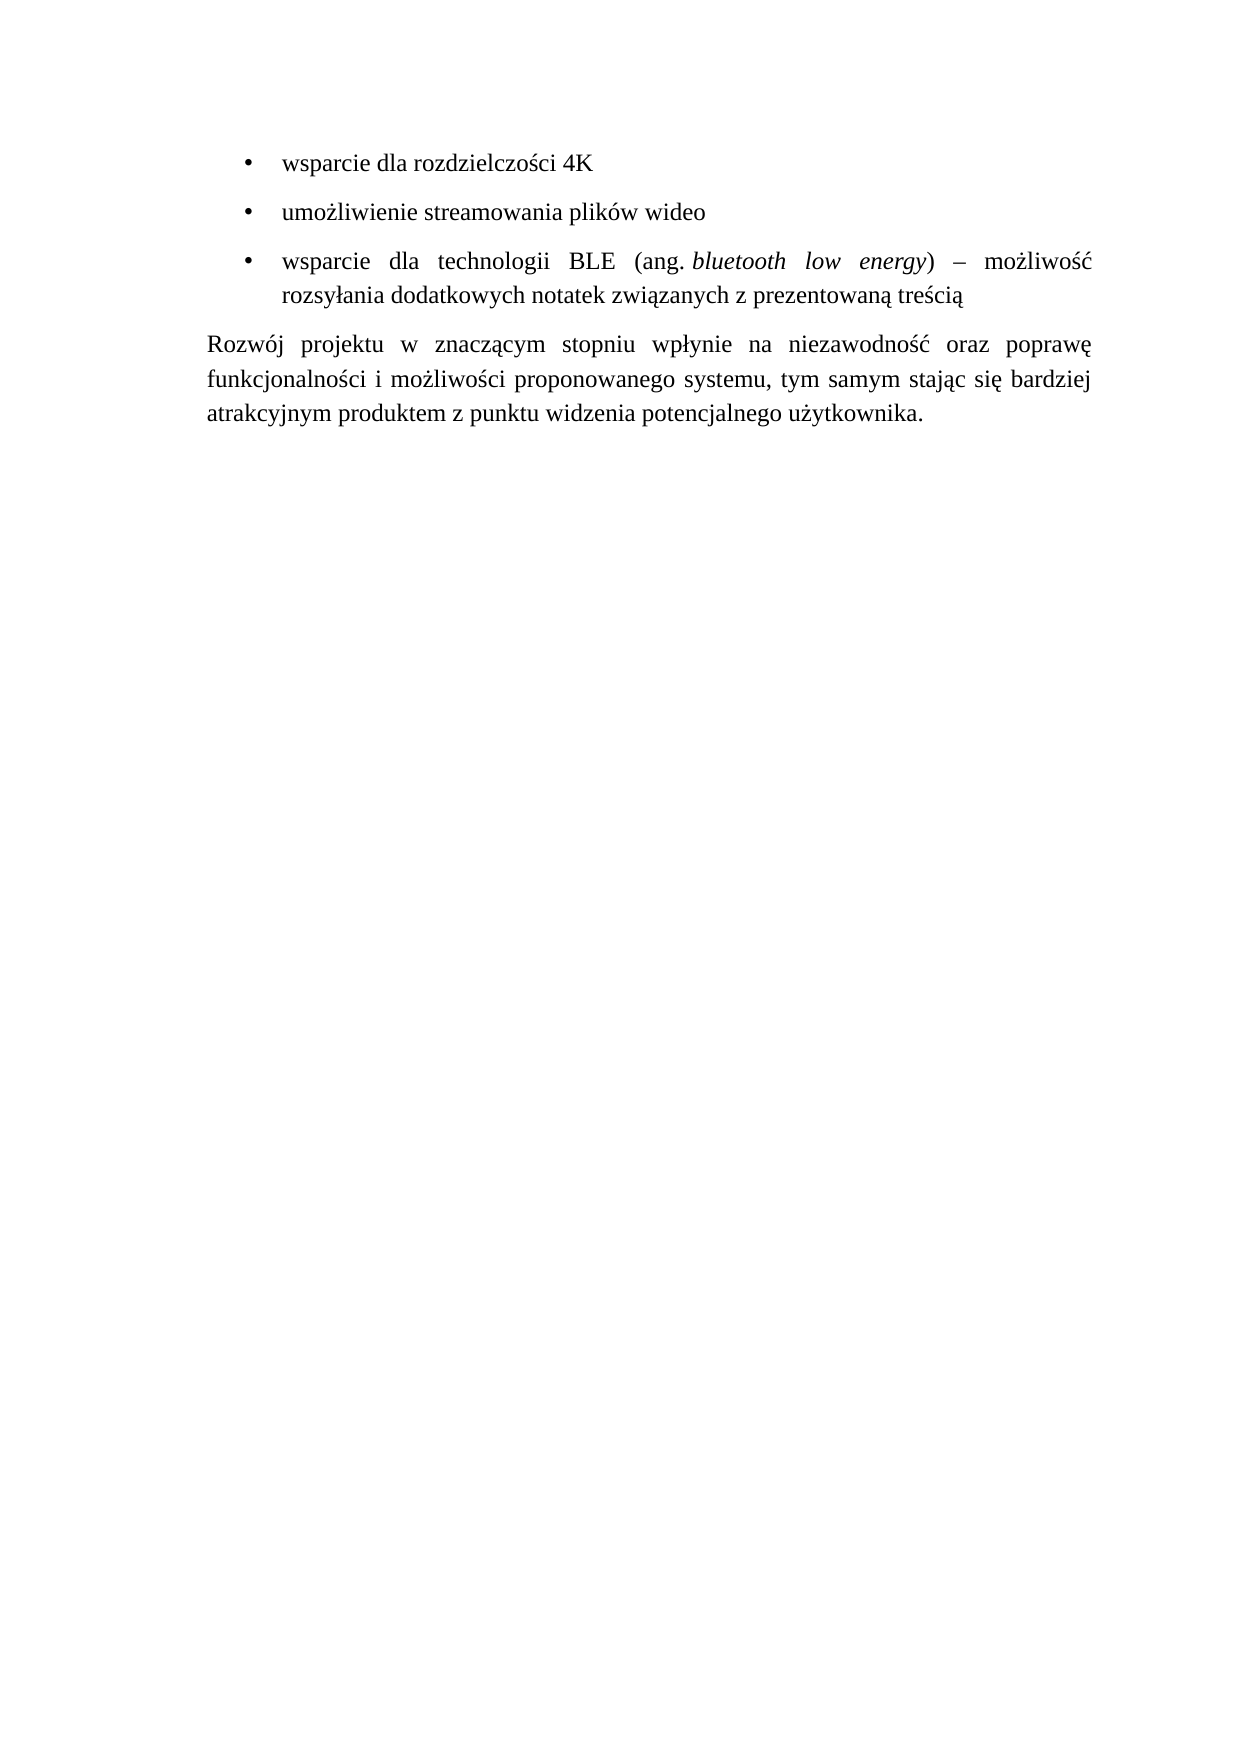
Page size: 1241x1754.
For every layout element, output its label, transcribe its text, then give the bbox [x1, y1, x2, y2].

list wsparcie dla technologii BLE (ang. bluetooth low energy) – możliwość rozsyłania dodatkowych notatek związanych z prezentowaną treścią [244, 246, 1093, 309]
text Rozwój projektu w znaczącym stopniu wpłynie na niezawodność oraz poprawę funkcjonalności i możliwości proponowanego systemu, tym samym stając się bardziej atrakcyjnym produktem z punktu widzenia potencjalnego użytkownika. [207, 329, 1093, 427]
list umożliwienie streamowania plików wideo [244, 197, 1093, 225]
list wsparcie dla rozdzielczości 4K [244, 148, 1093, 176]
